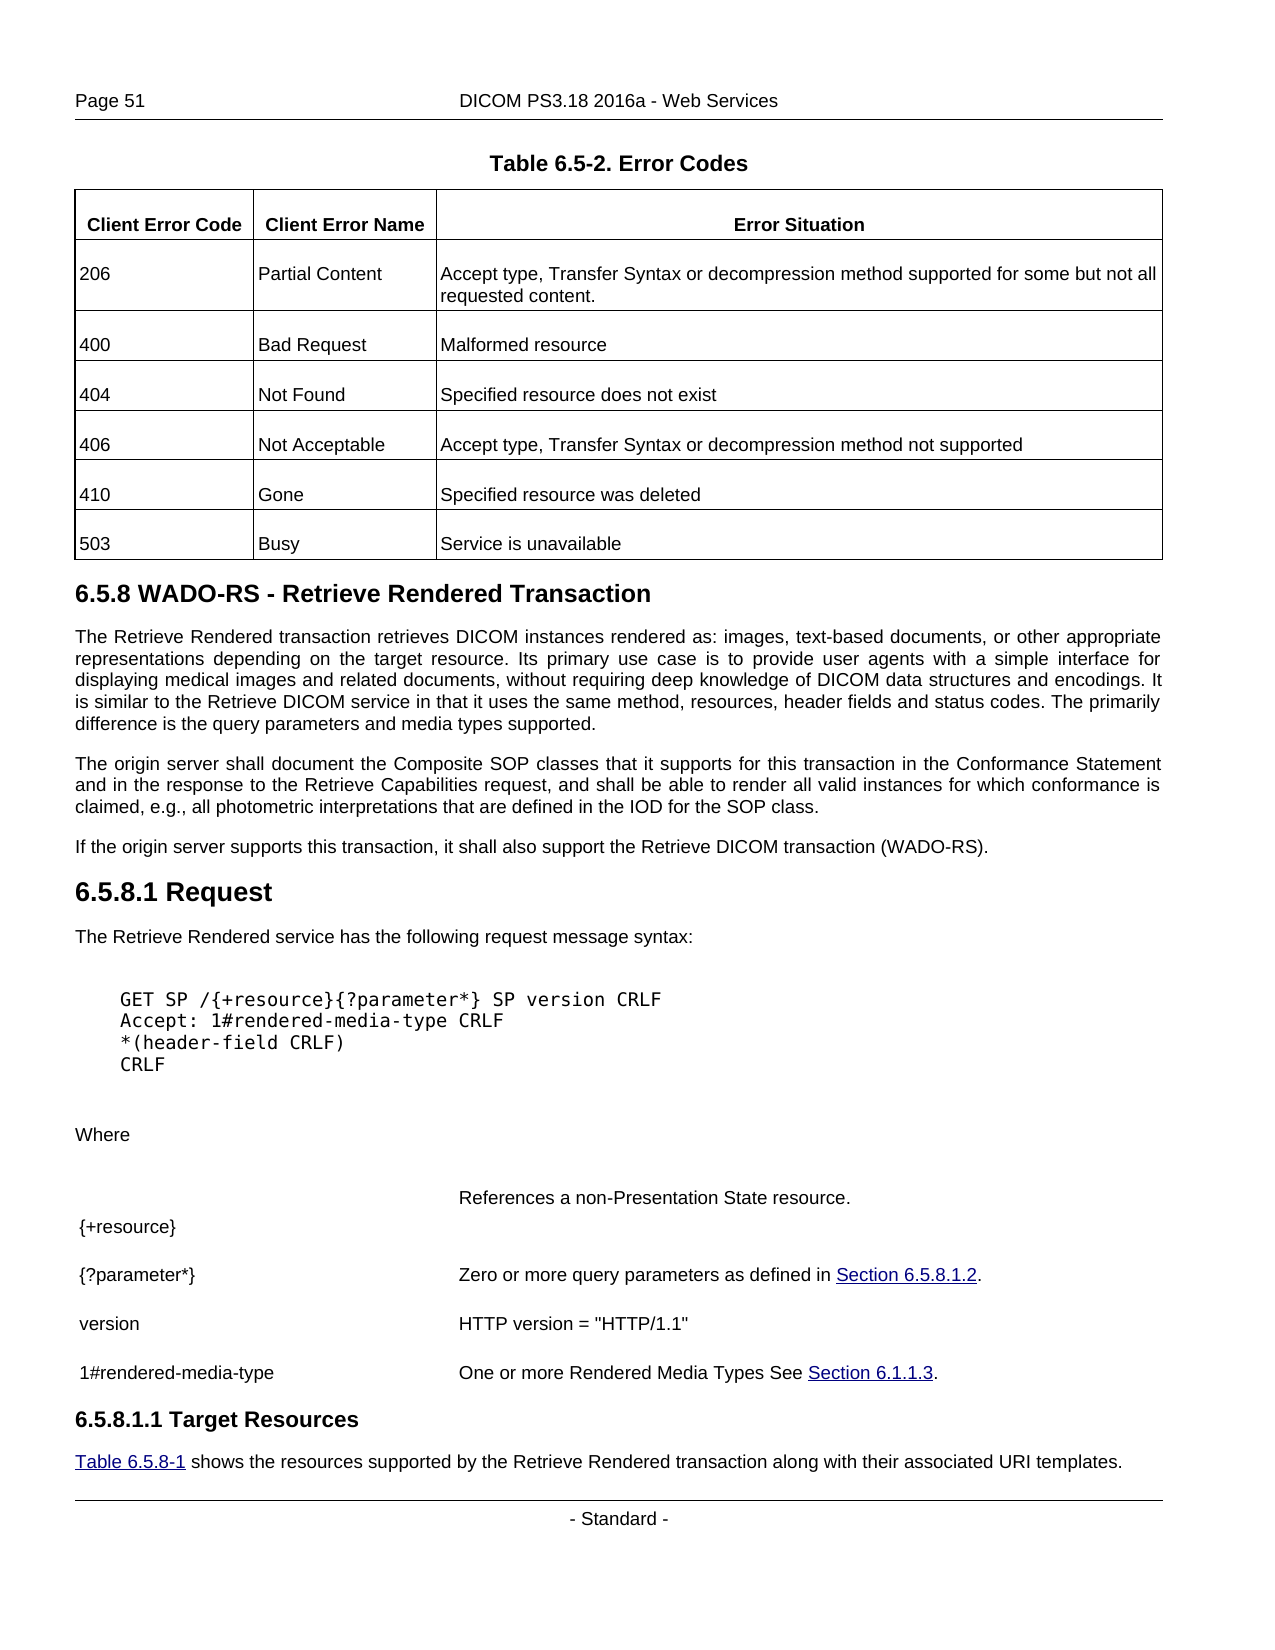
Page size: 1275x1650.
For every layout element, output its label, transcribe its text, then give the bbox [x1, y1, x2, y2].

table_header Client Error Code [76, 190, 253, 239]
text GET SP /{+resource}{?parameter*} SP version CRLF Accept: 1#rendered-media-type CRLF *(header-field CRLF) CRLF [75, 967, 1162, 1105]
table_cell 1#rendered-media-type [75, 1339, 454, 1387]
text 6.5.8.1.1 Target Resources [75, 1406, 1162, 1432]
table_cell {?parameter*} [75, 1241, 454, 1290]
table_cell Specified resource does not exist [437, 361, 1162, 410]
table_cell Busy [254, 510, 436, 559]
table_cell Partial Content [254, 240, 436, 310]
table_cell 503 [76, 510, 253, 559]
table_cell Bad Request [254, 311, 436, 360]
table_header References a non-Presentation State resource. [455, 1164, 1162, 1241]
text The Retrieve Rendered transaction retrieves DICOM instances rendered as: images, text-based documents, or other appropriate representations depending on the target resource. Its primary use case is to provide user agents with a simple interface for displaying medical images and related documents, without requiring deep knowledge of DICOM data structures and encodings. It is similar to the Retrieve DICOM service in that it uses the same method, resources, header fields and status codes. The primarily difference is the query parameters and media types supported. [75, 626, 1162, 734]
table_cell version [75, 1290, 454, 1338]
text Table 6.5.8-1 shows the resources supported by the Retrieve Rendered transaction along with their associated URI templates. [75, 1451, 1162, 1472]
table_cell Specified resource was deleted [437, 460, 1162, 509]
table_cell 404 [76, 361, 253, 410]
table_cell 406 [76, 411, 253, 459]
table_cell Not Found [254, 361, 436, 410]
text Table 6.5-2. Error Codes [75, 150, 1162, 176]
table_cell Gone [254, 460, 436, 509]
text The Retrieve Rendered service has the following request message syntax: [75, 926, 1162, 948]
table_cell HTTP version = "HTTP/1.1" [455, 1290, 1162, 1338]
table_cell Service is unavailable [437, 510, 1162, 559]
table_cell Not Acceptable [254, 411, 436, 459]
table_header {+resource} [75, 1164, 454, 1241]
text 6.5.8.1 Request [75, 876, 1162, 908]
table_cell Accept type, Transfer Syntax or decompression method supported for some but not all requested content. [437, 240, 1162, 310]
table_cell 410 [76, 460, 253, 509]
table_cell 206 [76, 240, 253, 310]
table_cell 400 [76, 311, 253, 360]
text If the origin server supports this transaction, it shall also support the Retrieve DICOM transaction (WADO-RS). [75, 836, 1162, 858]
table_cell Malformed resource [437, 311, 1162, 360]
table_header Error Situation [437, 190, 1162, 239]
table_cell Zero or more query parameters as defined in Section 6.5.8.1.2. [455, 1241, 1162, 1290]
text 6.5.8 WADO-RS - Retrieve Rendered Transaction [75, 578, 1162, 607]
table_cell Accept type, Transfer Syntax or decompression method not supported [437, 411, 1162, 459]
table_cell One or more Rendered Media Types See Section 6.1.1.3. [455, 1339, 1162, 1387]
text Where [75, 1123, 1162, 1145]
text The origin server shall document the Composite SOP classes that it supports for this transaction in the Conformance Statement and in the response to the Retrieve Capabilities request, and shall be able to render all valid instances for which conformance is claimed, e.g., all photometric interpretations that are defined in the IOD for the SOP class. [75, 753, 1162, 817]
table_header Client Error Name [254, 190, 436, 239]
